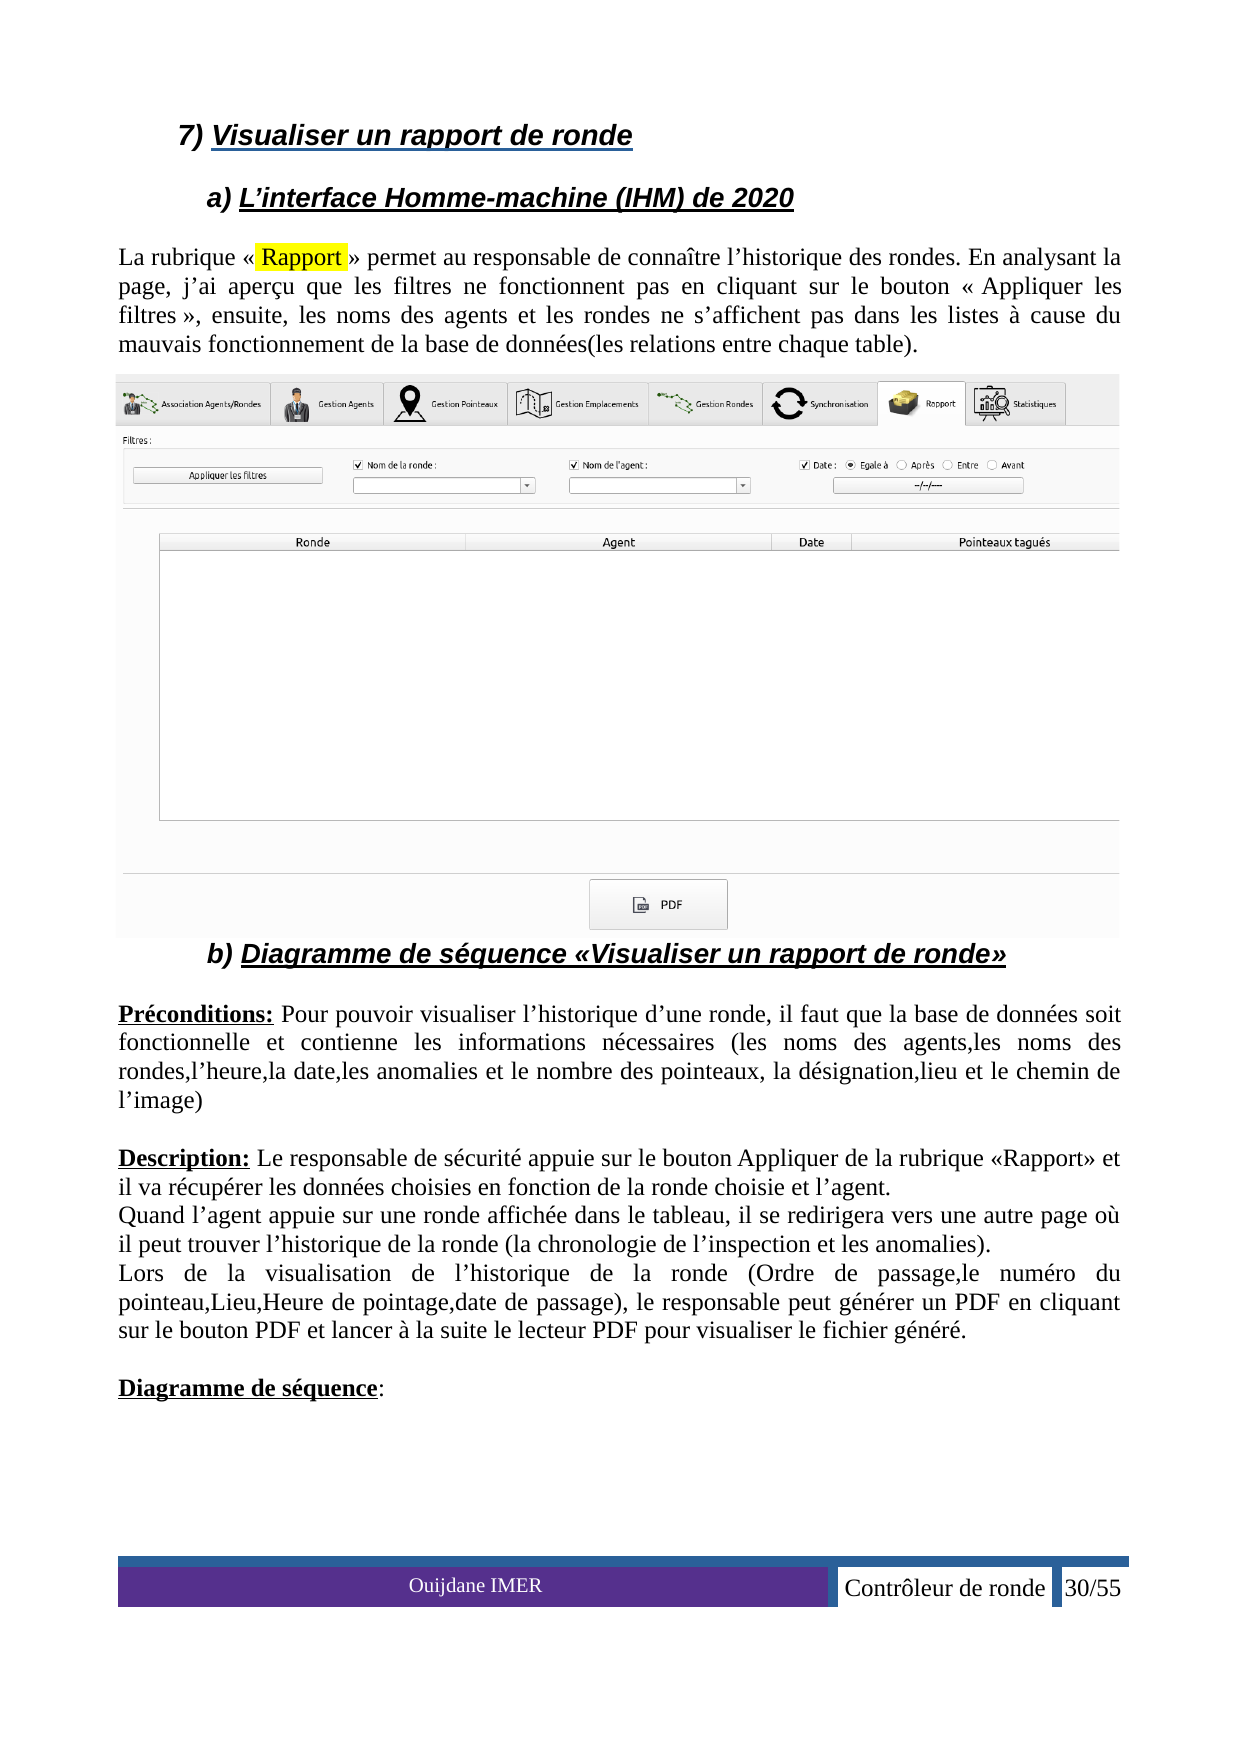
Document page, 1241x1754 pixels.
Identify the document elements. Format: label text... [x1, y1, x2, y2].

text La rubrique « Rapport » permet au responsable de connaître l’historique des rondes. En analysant la page, j’ai aperçu que les filtres ne fonctionnent pas en cliquant sur le bouton « Appliquer les filtres », ensuite, les noms des agents et les rondes ne s’affichent pas dans les listes à cause du mauvais fonctionnement de la base de données(les relations entre chaque table). [118, 242, 1122, 357]
text Préconditions: Pour pouvoir visualiser l’historique d’une ronde, il faut que la base de données soit fonctionnelle et contienne les informations nécessaires (les noms des agents,les noms des rondes,l’heure,la date,les anomalies et le nombre des pointeaux, la désignation,lieu et le chemin de l’image) [118, 999, 1122, 1114]
text Diagramme de séquence: [118, 1373, 1122, 1402]
picture [115, 374, 1120, 938]
text Lors de la visualisation de l’historique de la ronde (Ordre de passage,le numéro du pointeau,Lieu,Heure de pointage,date de passage), le responsable peut générer un PDF en cliquant sur le bouton PDF et lancer à la suite le lecteur PDF pour visualiser le fichier généré. [118, 1258, 1122, 1344]
subtitle L’interface Homme-machine (IHM) de 2020 [118, 181, 1122, 213]
subtitle Diagramme de séquence «Visualiser un rapport de ronde» [118, 935, 1122, 969]
text Description: Le responsable de sécurité appuie sur le bouton Appliquer de la rubrique «Rapport» et il va récupérer les données choisies en fonction de la ronde choisie et l’agent. [118, 1143, 1122, 1201]
text Quand l’agent appuie sur une ronde affichée dans le tableau, il se redirigera vers une autre page où il peut trouver l’historique de la ronde (la chronologie de l’inspection et les anomalies). [118, 1201, 1122, 1258]
subtitle Visualiser un rapport de ronde [118, 118, 1122, 152]
